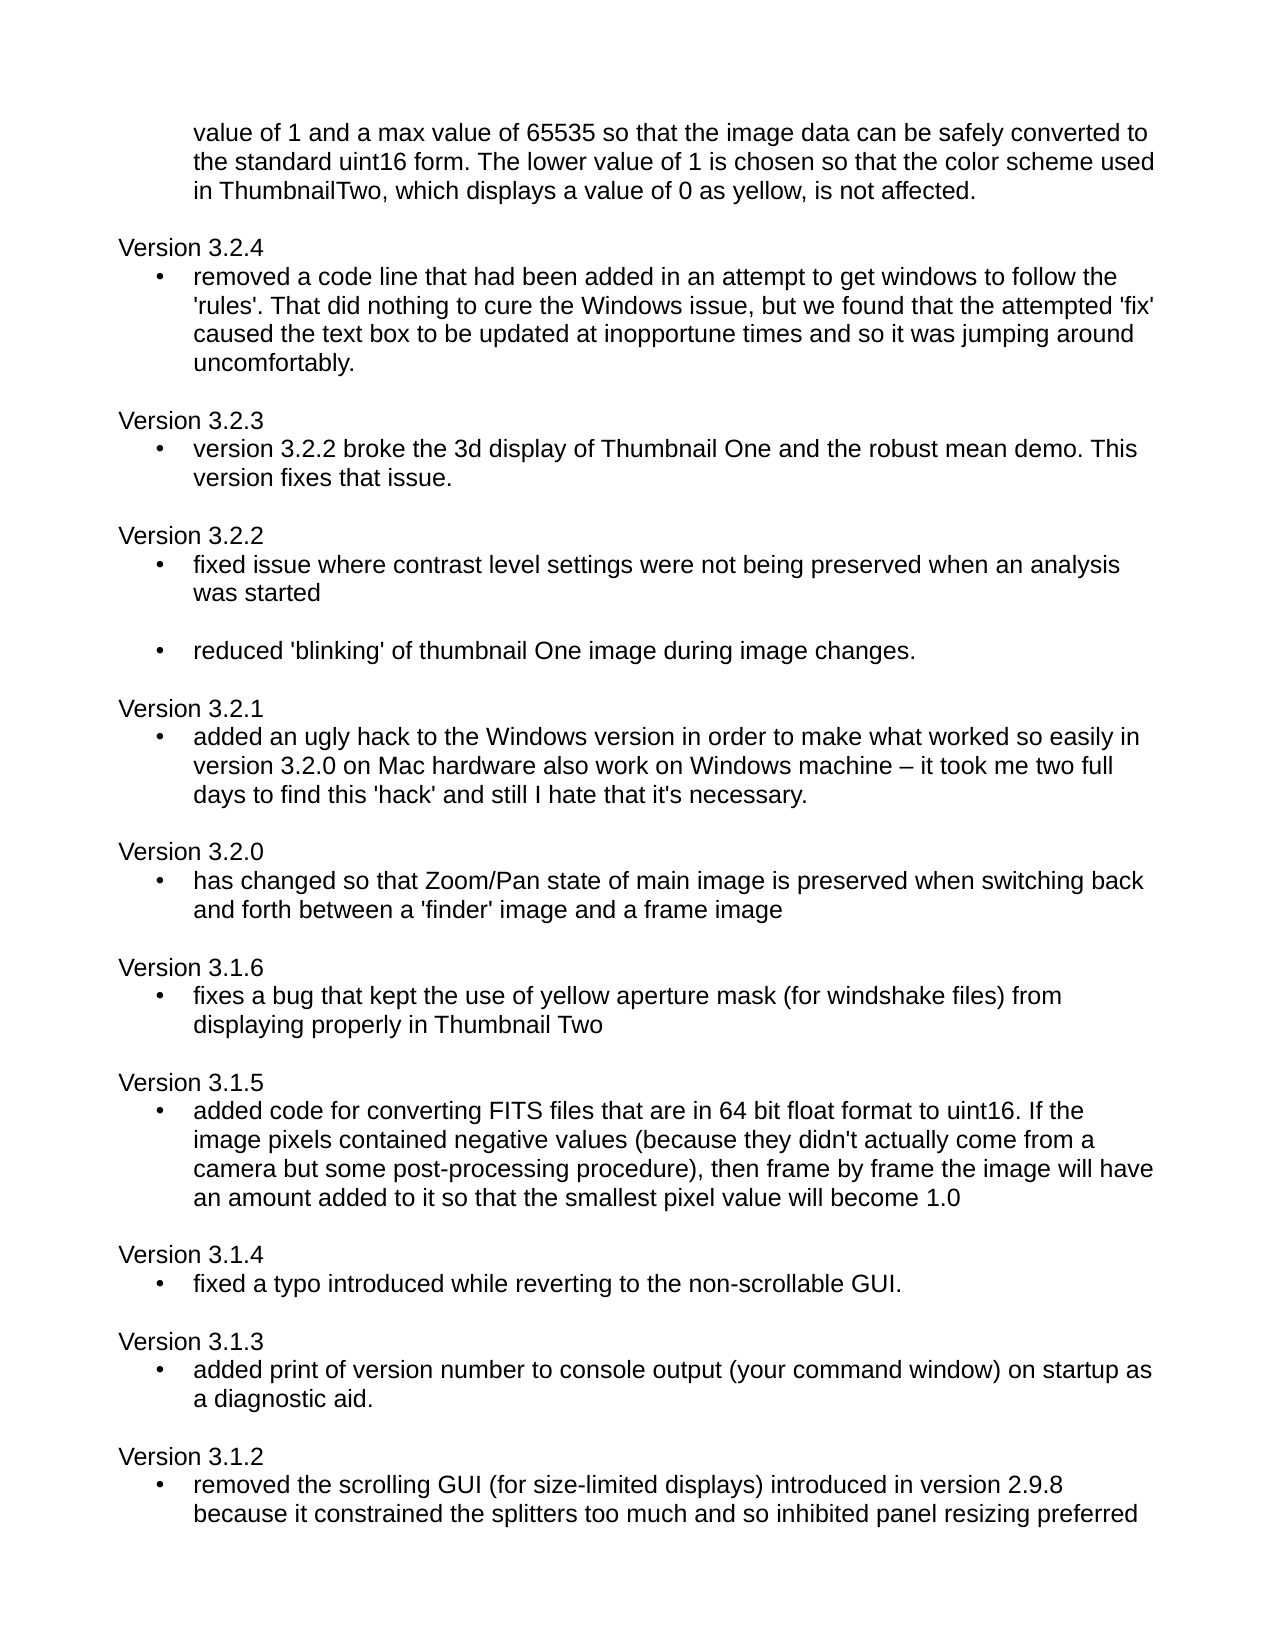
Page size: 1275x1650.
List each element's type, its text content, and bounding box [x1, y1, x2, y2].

list added code for converting FITS files that are in 64 bit float format to uint16. If the image pixels contained negative values (because they didn't actually come from a camera but some post-processing procedure), then frame by frame the image will have an amount added to it so that the smallest pixel value will become 1.0 [156, 1096, 1157, 1211]
list version 3.2.2 broke the 3d display of Thumbnail One and the robust mean demo. This version fixes that issue. [156, 434, 1157, 521]
text Version 3.2.0 [118, 837, 1157, 866]
text Version 3.2.3 [118, 406, 1157, 434]
list has changed so that Zoom/Pan state of main image is preserved when switching back and forth between a 'finder' image and a frame image [156, 866, 1157, 952]
list reduced 'blinking' of thumbnail One image during image changes. [156, 636, 1157, 693]
text Version 3.1.6 [118, 952, 1157, 981]
list fixed issue where contrast level settings were not being preserved when an analysis was started [156, 549, 1157, 636]
text Version 3.1.2 [118, 1442, 1157, 1470]
list added an ugly hack to the Windows version in order to make what worked so easily in version 3.2.0 on Mac hardware also work on Windows machine – it took me two full days to find this 'hack' and still I hate that it's necessary. [156, 722, 1157, 837]
list removed a code line that had been added in an attempt to get windows to follow the 'rules'. That did nothing to cure the Windows issue, but we found that the attempted 'fix' caused the text box to be updated at inopportune times and so it was jumping around uncomfortably. [156, 262, 1157, 406]
list value of 1 and a max value of 65535 so that the image data can be safely converted to the standard uint16 form. The lower value of 1 is chosen so that the color scheme used in ThumbnailTwo, which displays a value of 0 as yellow, is not affected. [156, 118, 1157, 233]
list removed the scrolling GUI (for size-limited displays) introduced in version 2.9.8 because it constrained the splitters too much and so inhibited panel resizing preferred [156, 1470, 1157, 1528]
list fixed a typo introduced while reverting to the non-scrollable GUI. [156, 1269, 1157, 1327]
text Version 3.1.5 [118, 1068, 1157, 1096]
list added print of version number to console output (your command window) on startup as a diagnostic aid. [156, 1355, 1157, 1442]
text Version 3.2.1 [118, 693, 1157, 722]
list fixes a bug that kept the use of yellow aperture mask (for windshake files) from displaying properly in Thumbnail Two [156, 981, 1157, 1039]
text Version 3.1.4 [118, 1240, 1157, 1269]
text Version 3.2.4 [118, 233, 1157, 262]
text Version 3.1.3 [118, 1327, 1157, 1355]
text Version 3.2.2 [118, 521, 1157, 549]
